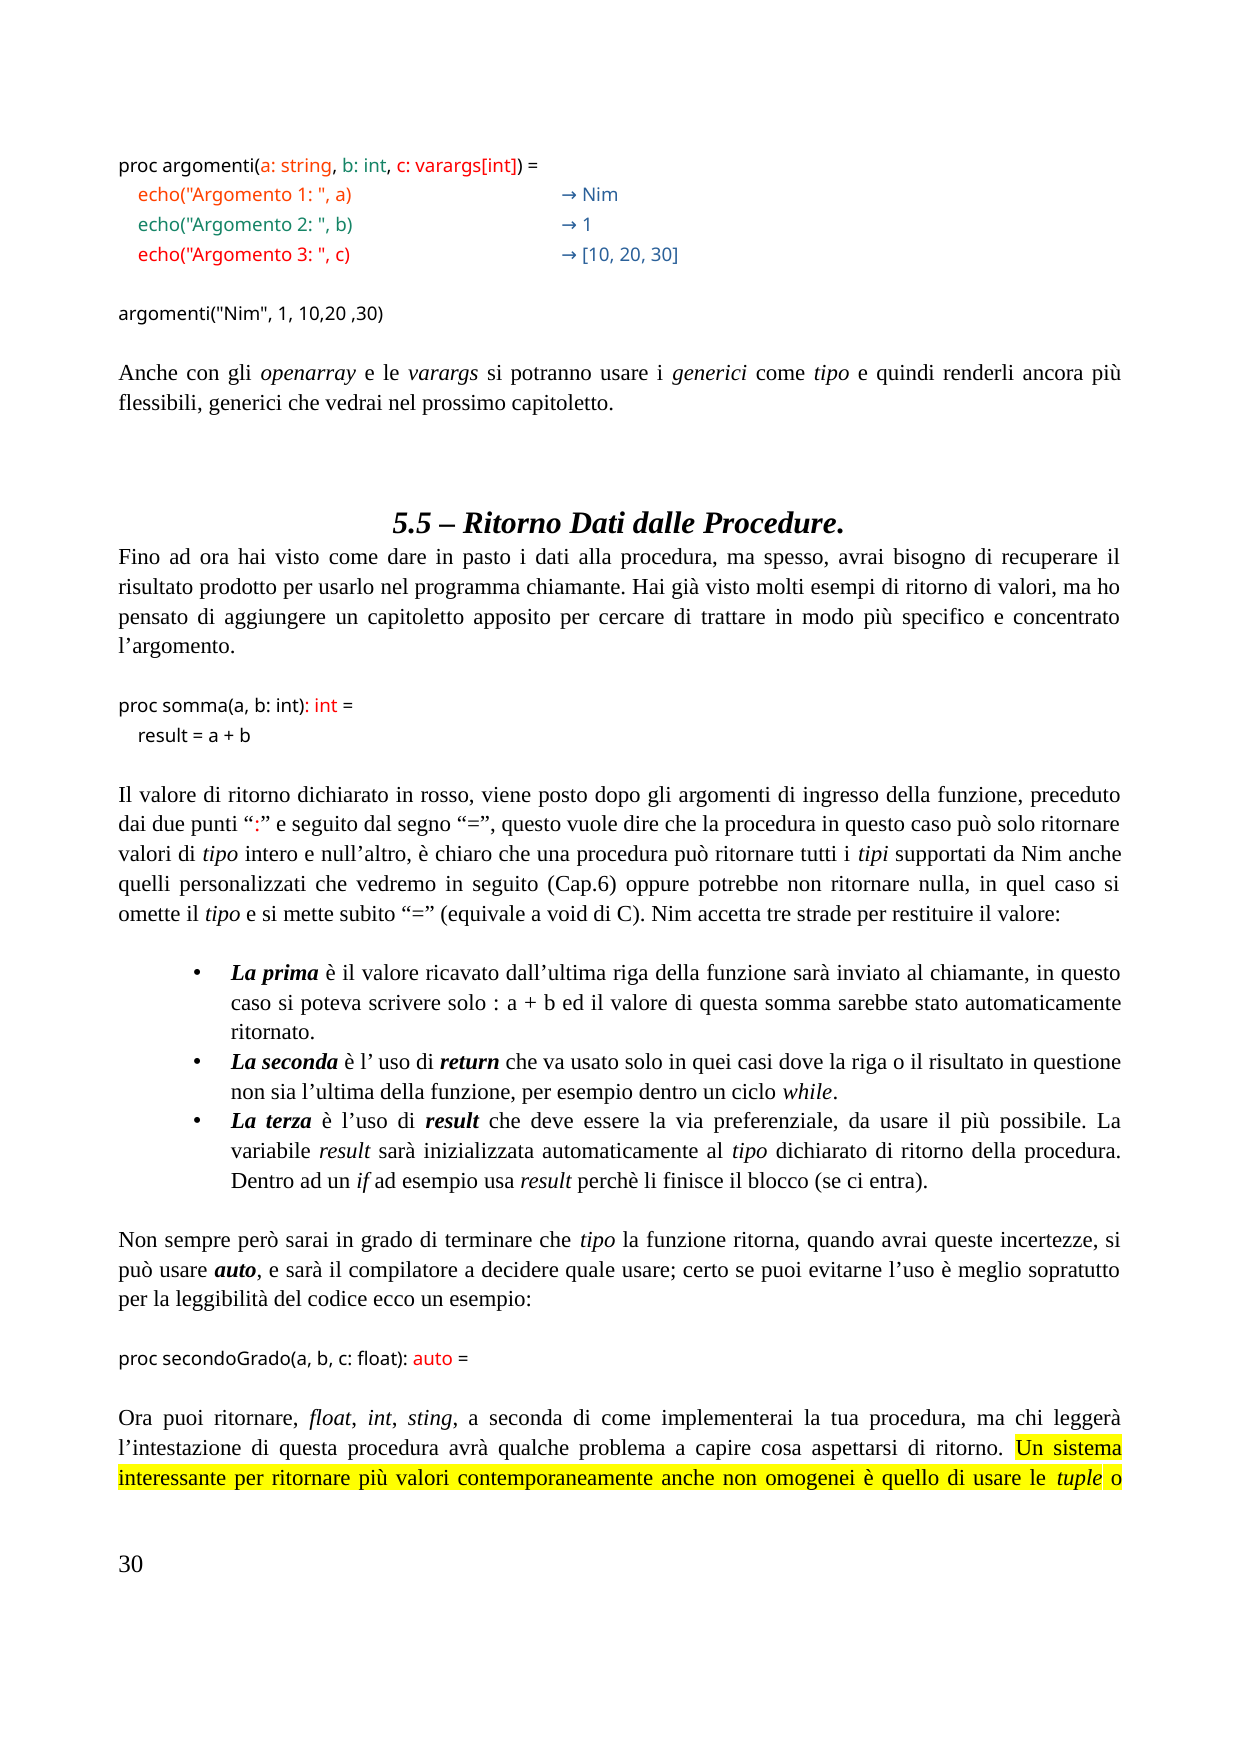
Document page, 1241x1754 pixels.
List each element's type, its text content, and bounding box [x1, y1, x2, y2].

text echo("Argomento 2: ", b) → 1 [118, 207, 1122, 237]
text argomenti("Nim", 1, 10,20 ,30) [118, 296, 1122, 326]
text proc argomenti(a: string, b: int, c: varargs[int]) = [118, 148, 1122, 177]
text Fino ad ora hai visto come dare in pasto i dati alla procedura, ma spesso, avrai bisogno di recuperare il risultato prodotto per usarlo nel programma chiamante. Hai già visto molti esempi di ritorno di valori, ma ho pensato di aggiungere un capitoletto apposito per cercare di trattare in modo più specifico e concentrato l’argomento. [118, 540, 1122, 659]
text proc somma(a, b: int): int = [118, 688, 1122, 718]
list La prima è il valore ricavato dall’ultima riga della funzione sarà inviato al chiamante, in questo caso si poteva scrivere solo : a + b ed il valore di questa somma sarebbe stato automaticamente ritornato. [193, 956, 1122, 1045]
text proc secondoGrado(a, b, c: float): auto = [118, 1342, 1122, 1371]
text echo("Argomento 1: ", a) → Nim [118, 177, 1122, 207]
text result = a + b [118, 718, 1122, 748]
text echo("Argomento 3: ", c) → [10, 20, 30] [118, 237, 1122, 267]
list La seconda è l’ uso di return che va usato solo in quei casi dove la riga o il risultato in questione non sia l’ultima della funzione, per esempio dentro un ciclo while. [193, 1045, 1122, 1104]
text Ora puoi ritornare, float, int, sting, a seconda di come implementerai la tua procedura, ma chi leggerà l’intestazione di questa procedura avrà qualche problema a capire cosa aspettarsi di ritorno. Un sistema interessante per ritornare più valori contemporaneamente anche non omogenei è quello di usare le tuple o [118, 1401, 1122, 1490]
text Anche con gli openarray e le varargs si potranno usare i generici come tipo e quindi renderli ancora più flessibili, generici che vedrai nel prossimo capitoletto. [118, 356, 1122, 415]
list La terza è l’uso di result che deve essere la via preferenziale, da usare il più possibile. La variabile result sarà inizializzata automaticamente al tipo dichiarato di ritorno della procedura. Dentro ad un if ad esempio usa result perchè li finisce il blocco (se ci entra). [193, 1104, 1122, 1193]
text 5.5 – Ritorno Dati dalle Procedure. [118, 504, 1122, 540]
text Il valore di ritorno dichiarato in rosso, viene posto dopo gli argomenti di ingresso della funzione, preceduto dai due punti “:” e seguito dal segno “=”, questo vuole dire che la procedura in questo caso può solo ritornare valori di tipo intero e null’altro, è chiaro che una procedura può ritornare tutti i tipi supportati da Nim anche quelli personalizzati che vedremo in seguito (Cap.6) oppure potrebbe non ritornare nulla, in quel caso si omette il tipo e si mette subito “=” (equivale a void di C). Nim accetta tre strade per restituire il valore: [118, 777, 1122, 926]
text Non sempre però sarai in grado di terminare che tipo la funzione ritorna, quando avrai queste incertezze, si può usare auto, e sarà il compilatore a decidere quale usare; certo se puoi evitarne l’uso è meglio sopratutto per la leggibilità del codice ecco un esempio: [118, 1223, 1122, 1312]
